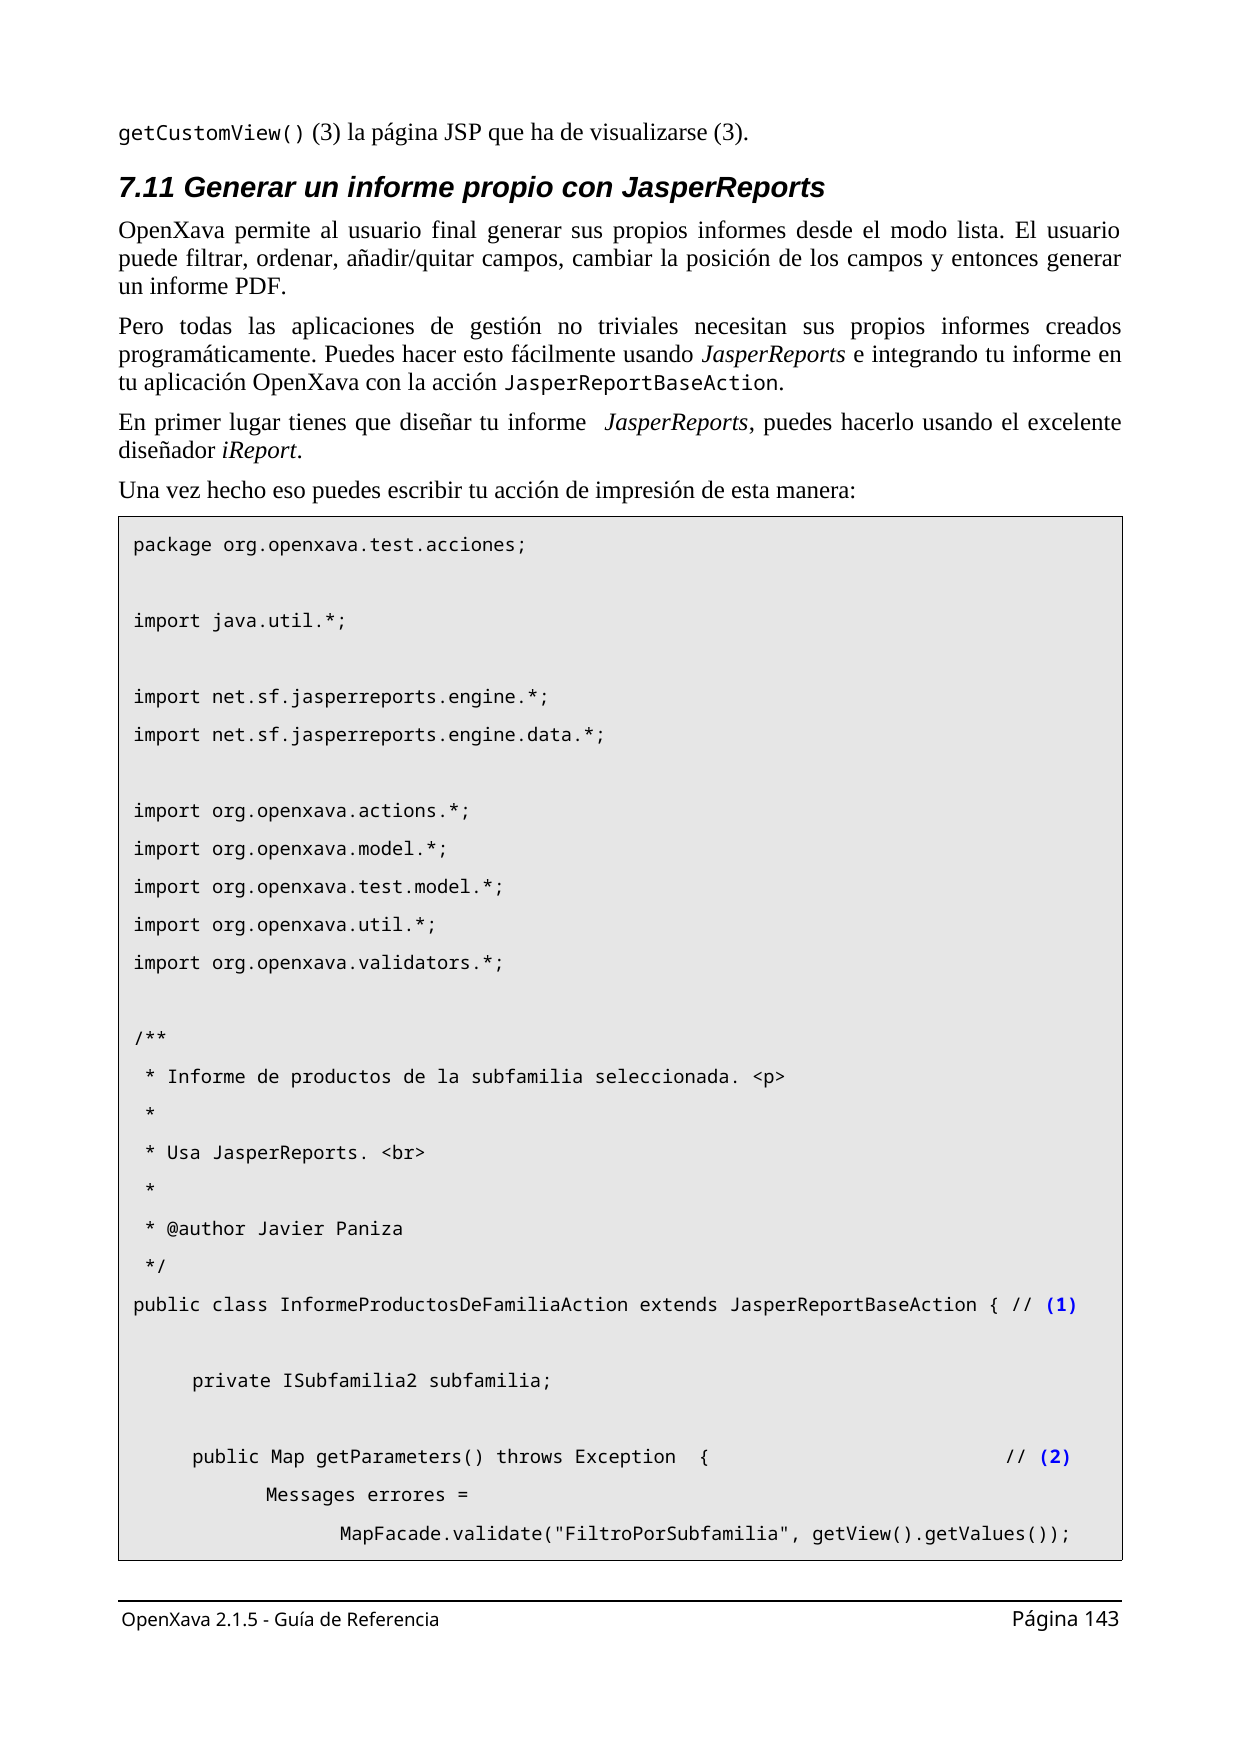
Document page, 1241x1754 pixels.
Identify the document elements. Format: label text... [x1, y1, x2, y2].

text import net.sf.jasperreports.engine.data.*; [119, 707, 1122, 744]
text * Usa JasperReports. <br> [119, 1125, 1122, 1163]
text private ISubfamilia2 subfamilia; [119, 1353, 1122, 1391]
text * @author Javier Paniza [119, 1201, 1122, 1239]
text */ [119, 1239, 1122, 1277]
text package org.openxava.test.acciones; [119, 517, 1122, 554]
subtitle Generar un informe propio con JasperReports [118, 171, 1122, 204]
text Messages errores = [119, 1467, 1122, 1505]
text * [119, 1087, 1122, 1125]
text import org.openxava.util.*; [119, 897, 1122, 935]
text import org.openxava.test.model.*; [119, 859, 1122, 897]
text import org.openxava.actions.*; [119, 783, 1122, 821]
text En primer lugar tienes que diseñar tu informe JasperReports, puedes hacerlo usando el excelente diseñador iReport. [118, 408, 1122, 464]
text OpenXava permite al usuario final generar sus propios informes desde el modo lista. El usuario puede filtrar, ordenar, añadir/quitar campos, cambiar la posición de los campos y entonces generar un informe PDF. [118, 217, 1122, 300]
text * [119, 1163, 1122, 1201]
text public Map getParameters() throws Exception { // (2) [119, 1429, 1122, 1467]
text import net.sf.jasperreports.engine.*; [119, 668, 1122, 707]
text import org.openxava.validators.*; [119, 935, 1122, 973]
text public class InformeProductosDeFamiliaAction extends JasperReportBaseAction { // (1) [119, 1277, 1122, 1315]
text getCustomView() (3) la página JSP que ha de visualizarse (3). [118, 118, 1122, 146]
text import org.openxava.model.*; [119, 821, 1122, 859]
text MapFacade.validate("FiltroPorSubfamilia", getView().getValues()); [119, 1505, 1122, 1560]
text * Informe de productos de la subfamilia seleccionada. <p> [119, 1049, 1122, 1087]
text /** [119, 1011, 1122, 1049]
text Pero todas las aplicaciones de gestión no triviales necesitan sus propios informes creados programáticamente. Puedes hacer esto fácilmente usando JasperReports e integrando tu informe en tu aplicación OpenXava con la acción JasperReportBaseAction. [118, 312, 1122, 396]
text Una vez hecho eso puedes escribir tu acción de impresión de esta manera: [118, 476, 1122, 504]
text import java.util.*; [119, 592, 1122, 631]
